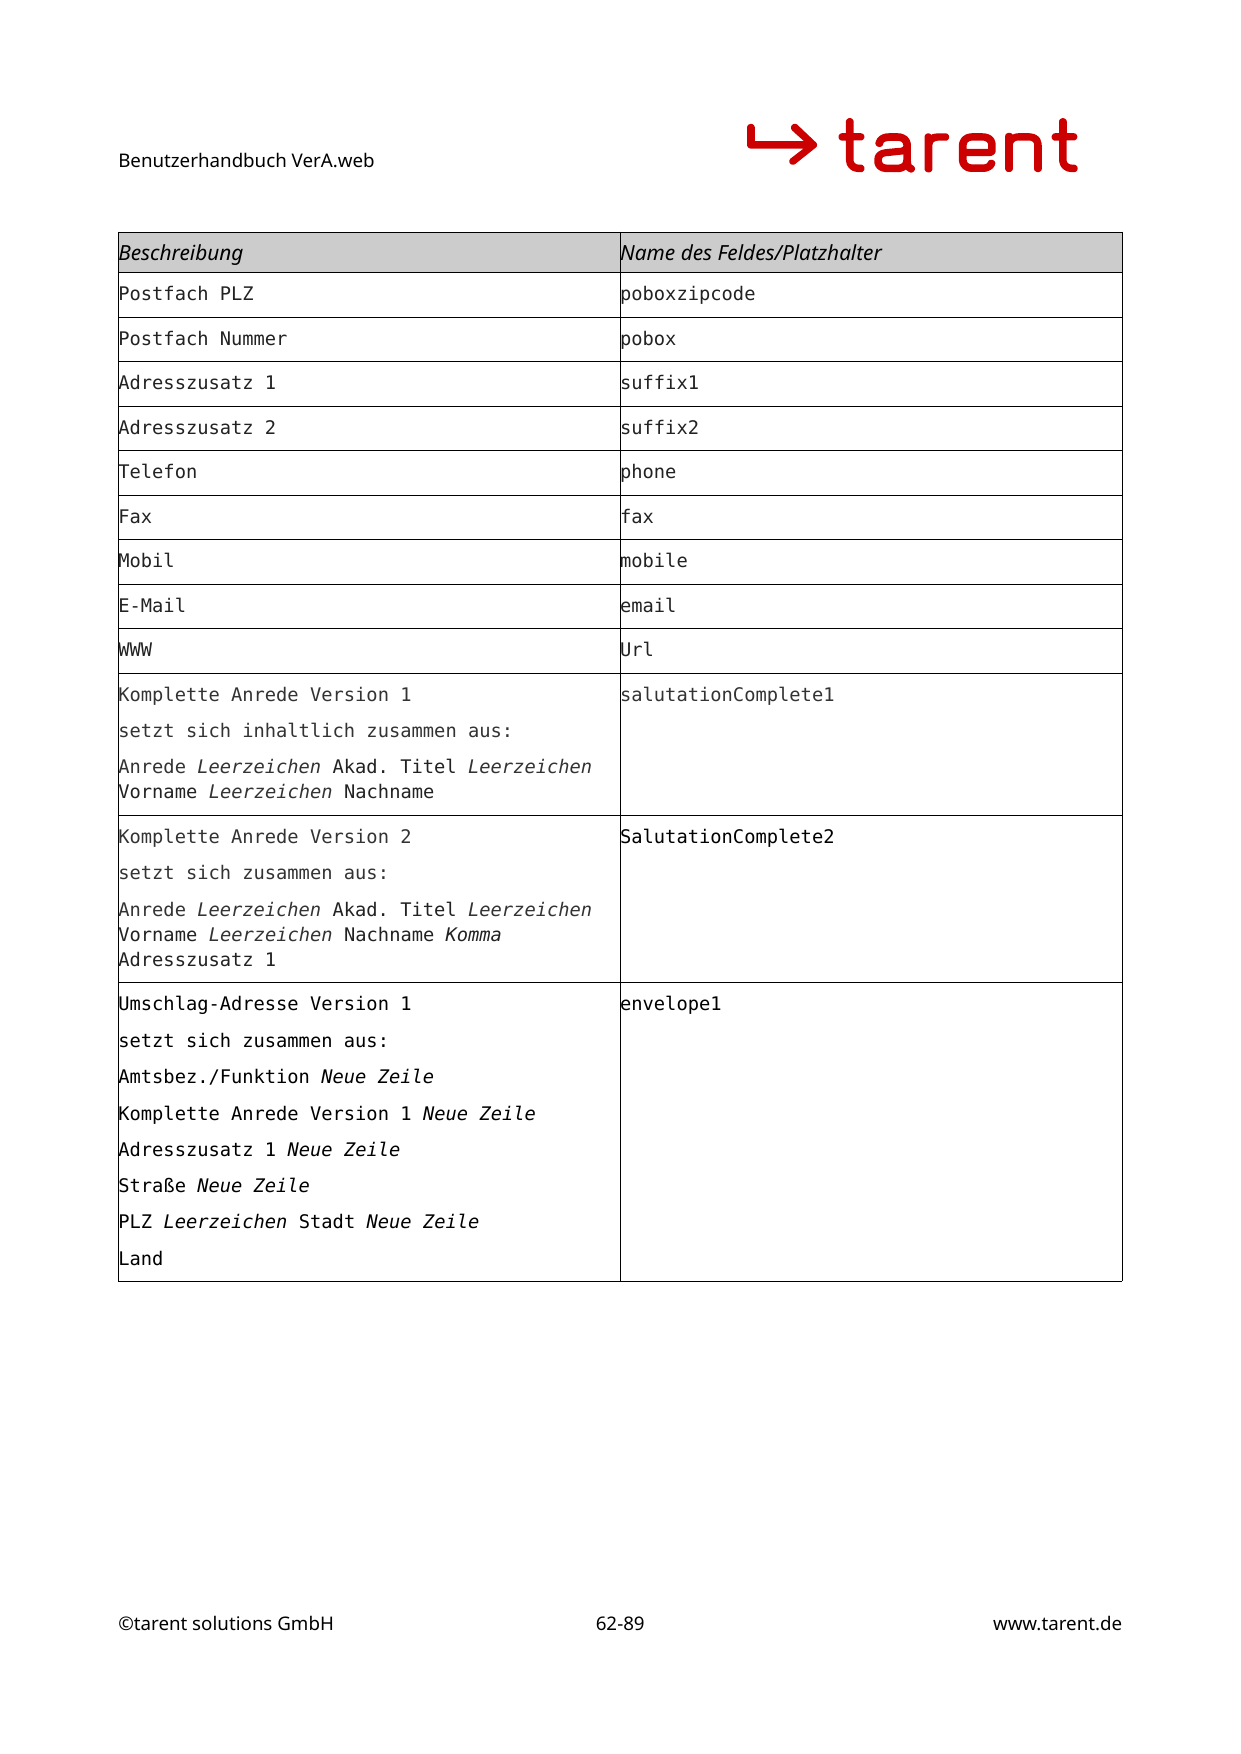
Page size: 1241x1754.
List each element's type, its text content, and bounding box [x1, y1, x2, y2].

table_cell Url [621, 629, 1122, 672]
table_cell Adresszusatz 2 [119, 407, 620, 450]
table_header Name des Feldes/Platzhalter [621, 233, 1122, 272]
table_cell Komplette Anrede Version 1 setzt sich inhaltlich zusammen aus: Anrede Leerzeichen Akad. Titel Leerzeichen Vorname Leerzeichen Nachname [119, 674, 620, 815]
table_cell Adresszusatz 1 [119, 362, 620, 406]
table_cell email [621, 585, 1122, 628]
table_cell Postfach Nummer [119, 318, 620, 361]
table_cell Umschlag-Adresse Version 1 setzt sich zusammen aus: Amtsbez./Funktion Neue Zeile Komplette Anrede Version 1 Neue Zeile Adresszusatz 1 Neue Zeile Straße Neue Zeile PLZ Leerzeichen Stadt Neue Zeile Land [119, 983, 620, 1281]
table_cell mobile [621, 540, 1122, 583]
table_cell pobox [621, 318, 1122, 361]
table_cell suffix1 [621, 362, 1122, 406]
table_cell poboxzipcode [621, 273, 1122, 317]
table_cell Telefon [119, 451, 620, 494]
table_cell suffix2 [621, 407, 1122, 450]
table_cell salutationComplete1 [621, 674, 1122, 815]
table_header Beschreibung [119, 233, 620, 272]
table_cell SalutationComplete2 [621, 816, 1122, 982]
table_cell WWW [119, 629, 620, 672]
table_cell E-Mail [119, 585, 620, 628]
table_cell envelope1 [621, 983, 1122, 1281]
table_cell Postfach PLZ [119, 273, 620, 317]
table_cell Fax [119, 496, 620, 539]
table_cell fax [621, 496, 1122, 539]
table_cell Mobil [119, 540, 620, 583]
table_cell Komplette Anrede Version 2 setzt sich zusammen aus: Anrede Leerzeichen Akad. Titel Leerzeichen Vorname Leerzeichen Nachname Komma Adresszusatz 1 [119, 816, 620, 982]
table_cell phone [621, 451, 1122, 494]
